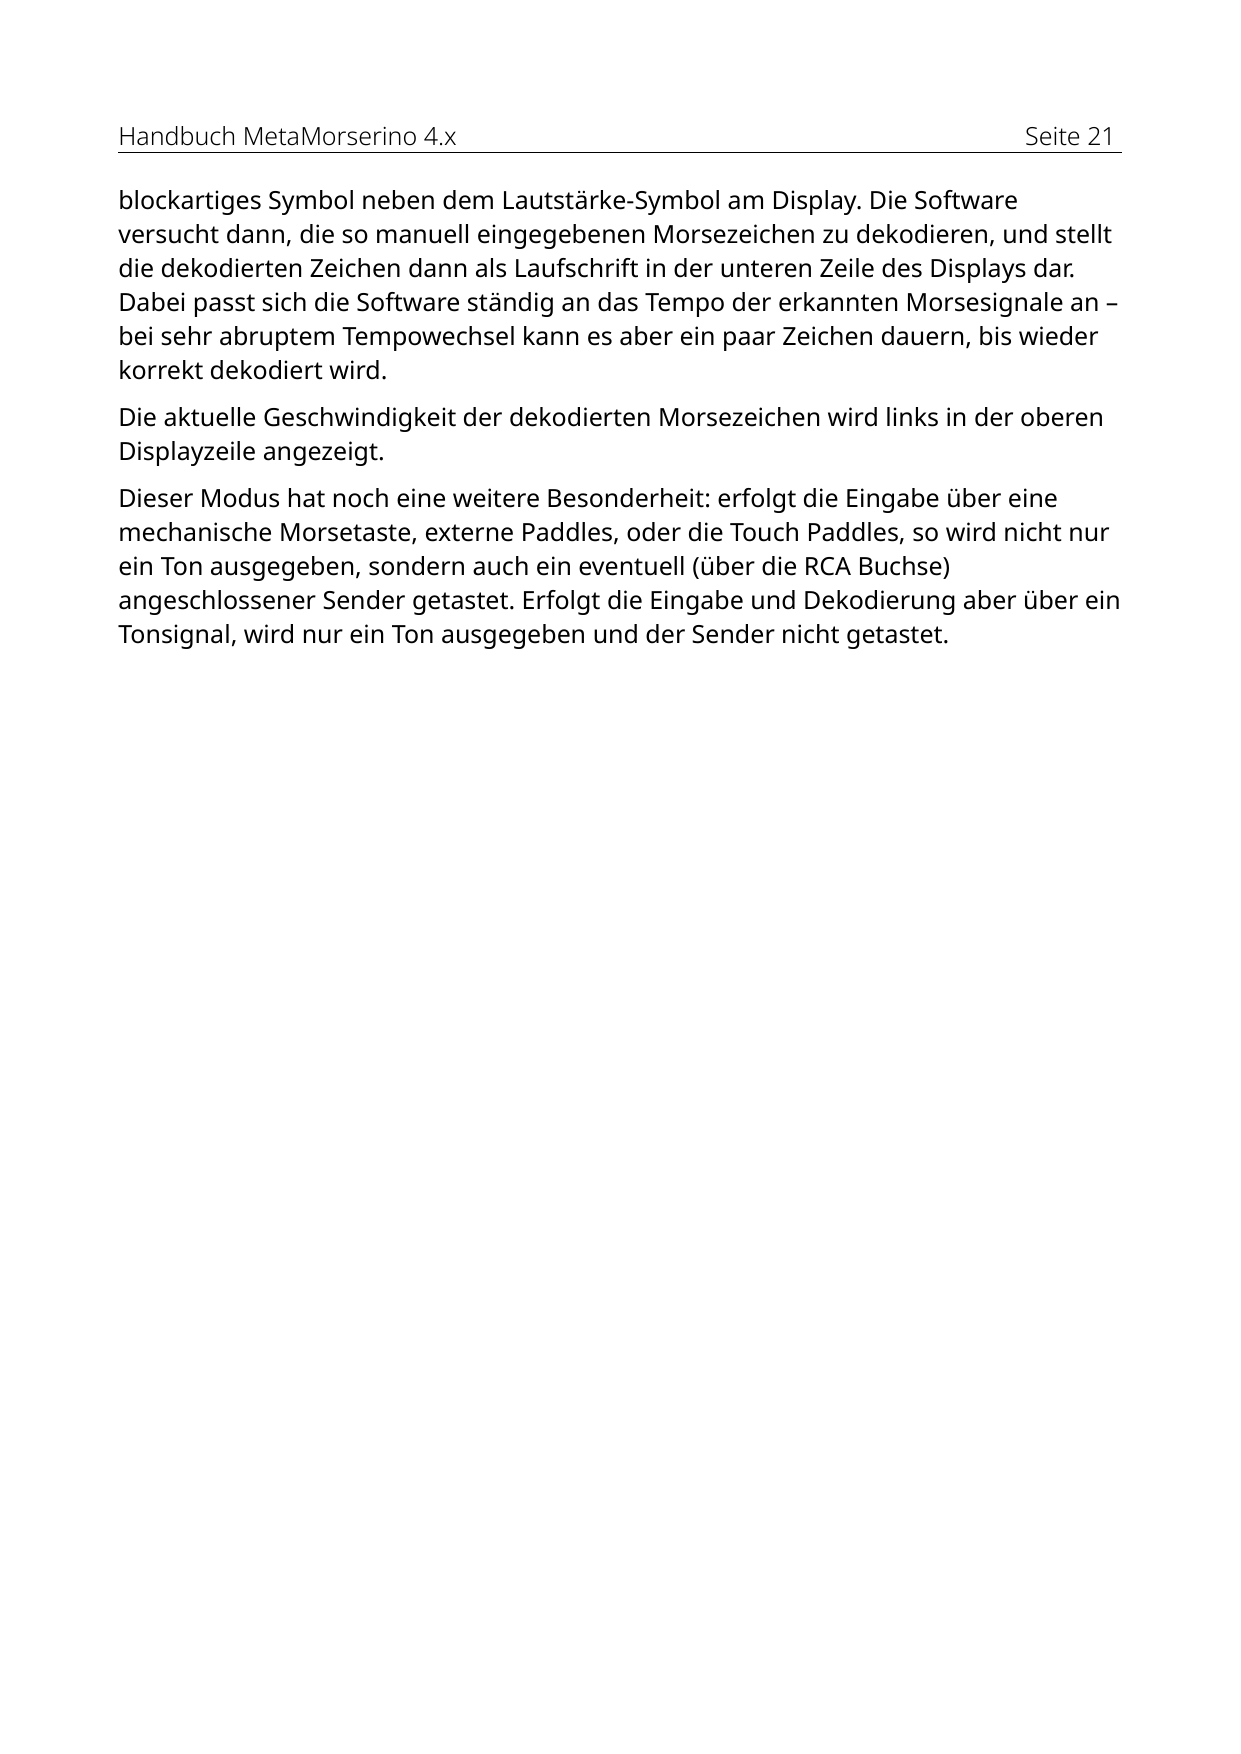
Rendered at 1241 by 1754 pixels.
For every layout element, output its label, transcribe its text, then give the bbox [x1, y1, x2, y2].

text Dieser Modus hat noch eine weitere Besonderheit: erfolgt die Eingabe über eine mechanische Morsetaste, externe Paddles, oder die Touch Paddles, so wird nicht nur ein Ton ausgegeben, sondern auch ein eventuell (über die RCA Buchse) angeschlossener Sender getastet. Erfolgt die Eingabe und Dekodierung aber über ein Tonsignal, wird nur ein Ton ausgegeben und der Sender nicht getastet. [118, 480, 1122, 651]
text blockartiges Symbol neben dem Lautstärke-Symbol am Display. Die Software versucht dann, die so manuell eingegebenen Morsezeichen zu dekodieren, und stellt die dekodierten Zeichen dann als Laufschrift in der unteren Zeile des Displays dar. Dabei passt sich die Software ständig an das Tempo der erkannten Morsesignale an – bei sehr abruptem Tempowechsel kann es aber ein paar Zeichen dauern, bis wieder korrekt dekodiert wird. [118, 183, 1122, 387]
text Die aktuelle Geschwindigkeit der dekodierten Morsezeichen wird links in der oberen Displayzeile angezeigt. [118, 399, 1122, 468]
